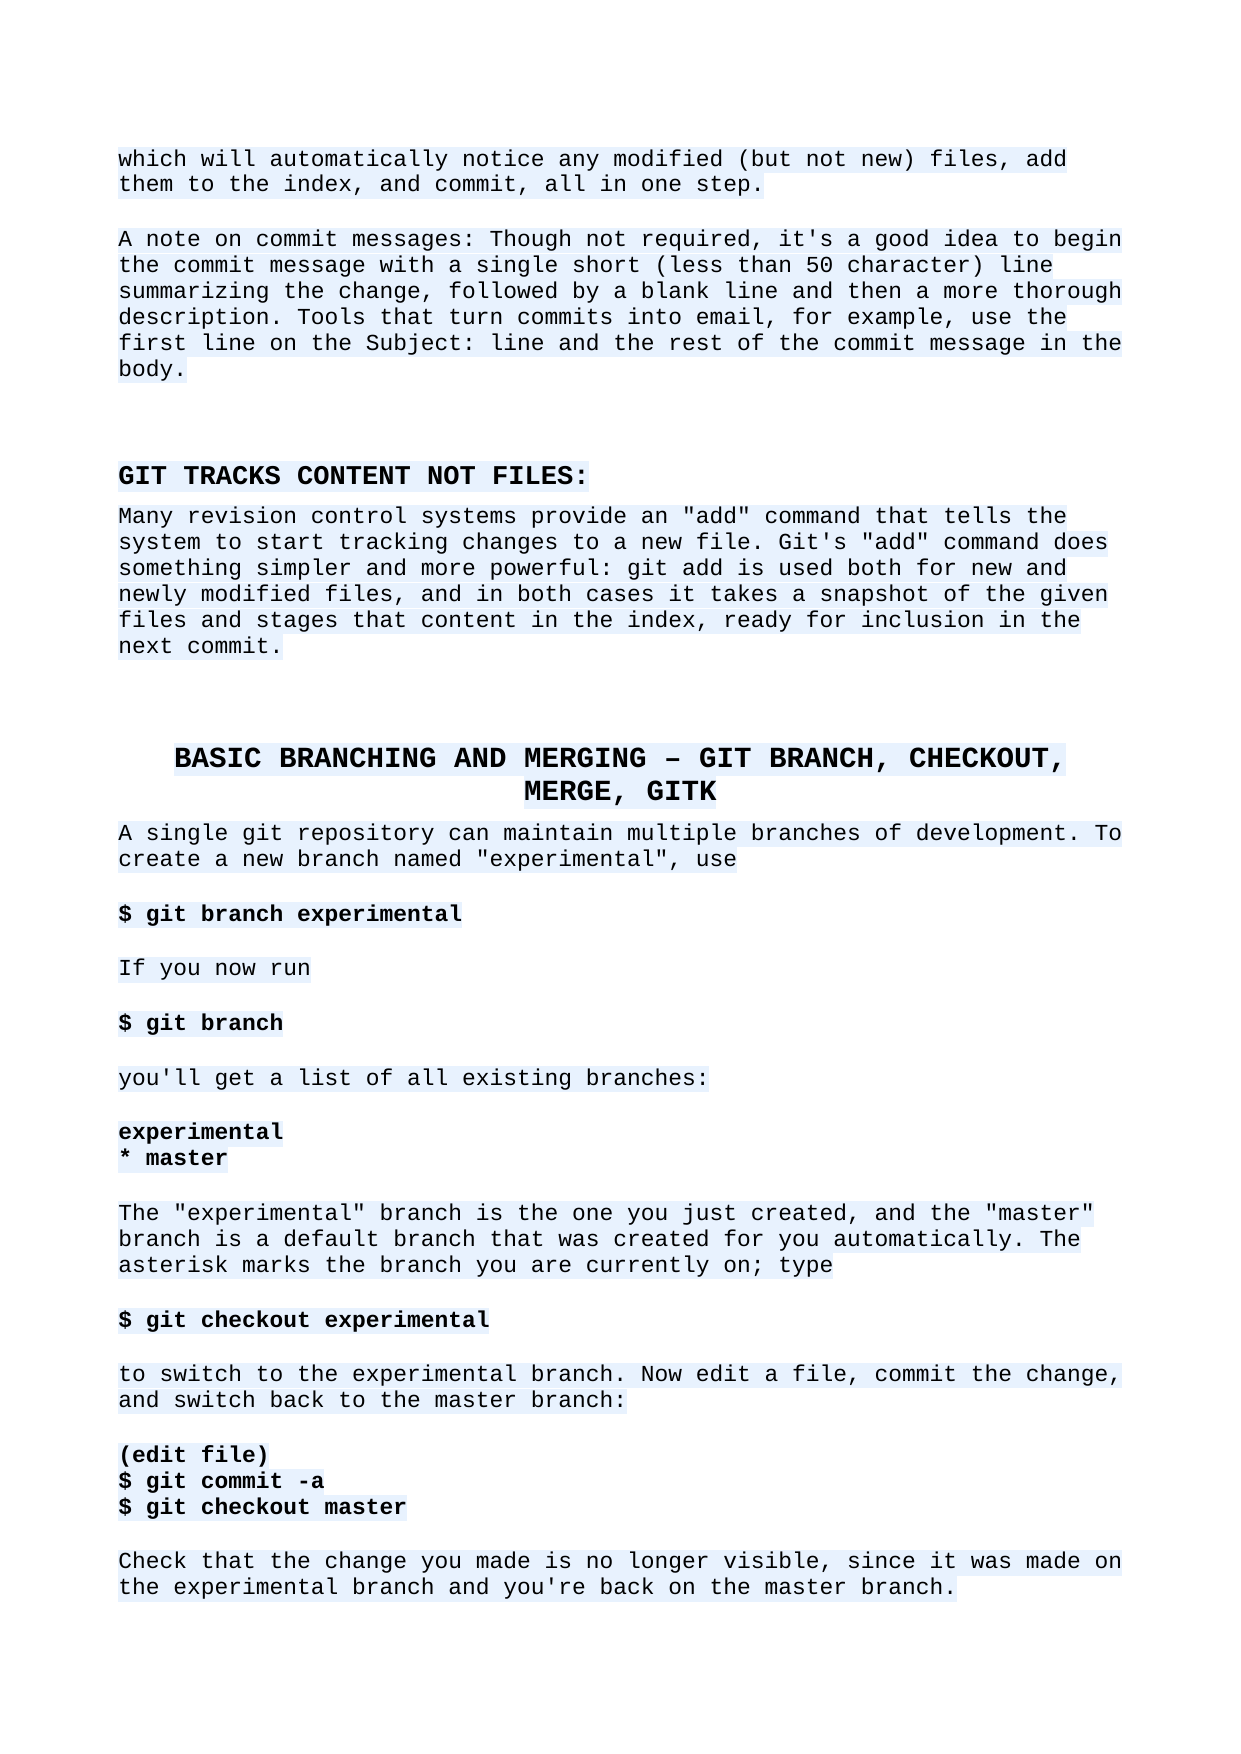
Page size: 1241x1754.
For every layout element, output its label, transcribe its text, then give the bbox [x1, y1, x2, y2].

text Check that the change you made is no longer visible, since it was made on the experimental branch and you're back on the master branch. [118, 1550, 1122, 1602]
text which will automatically notice any modified (but not new) files, add them to the index, and commit, all in one step. [118, 147, 1122, 199]
text A note on commit messages: Though not required, it's a good idea to begin the commit message with a single short (less than 50 character) line summarizing the change, followed by a blank line and then a more thorough description. Tools that turn commits into email, for example, use the first line on the Subject: line and the rest of the commit message in the body. [118, 227, 1122, 383]
text (edit file) [118, 1443, 1122, 1469]
text If you now run [118, 957, 1122, 983]
text $ git branch [118, 1011, 1122, 1037]
text Many revision control systems provide an "add" command that tells the system to start tracking changes to a new file. Git's "add" command does something simpler and more powerful: git add is used both for new and newly modified files, and in both cases it takes a snapshot of the given files and stages that content in the index, ready for inclusion in the next commit. [118, 505, 1122, 660]
text The "experimental" branch is the one you just created, and the "master" branch is a default branch that was created for you automatically. The asterisk marks the branch you are currently on; type [118, 1201, 1122, 1279]
text $ git checkout master [118, 1495, 1122, 1521]
text you'll get a list of all existing branches: [118, 1066, 1122, 1092]
text $ git branch experimental [118, 902, 1122, 928]
text A single git repository can maintain multiple branches of development. To create a new branch named "experimental", use [118, 821, 1122, 873]
subtitle BASIC BRANCHING AND MERGING – GIT BRANCH, CHECKOUT, MERGE, GITK [118, 743, 1122, 809]
text experimental [118, 1121, 1122, 1147]
text * master [118, 1147, 1122, 1173]
text to switch to the experimental branch. Now edit a file, commit the change, and switch back to the master branch: [118, 1363, 1122, 1414]
text $ git commit -a [118, 1469, 1122, 1495]
text $ git checkout experimental [118, 1308, 1122, 1334]
subtitle GIT TRACKS CONTENT NOT FILES: [118, 461, 1122, 492]
